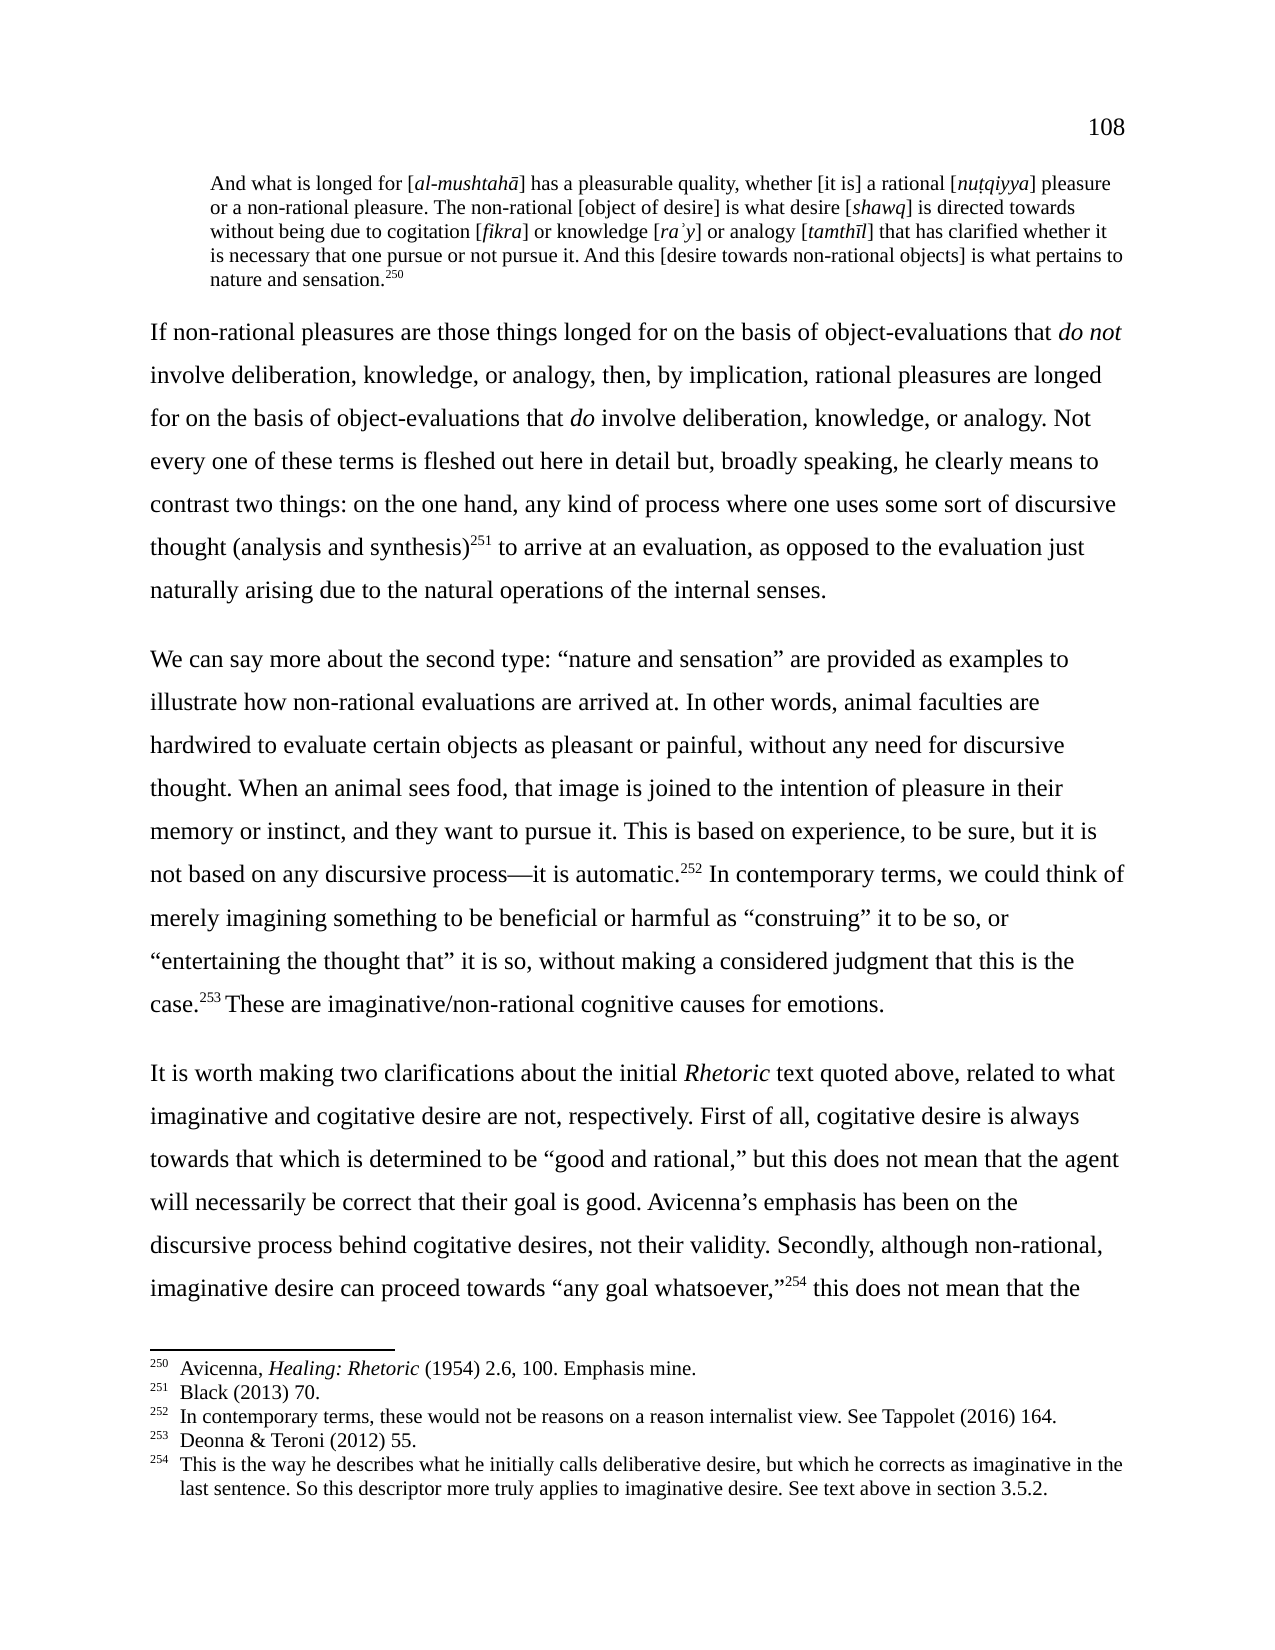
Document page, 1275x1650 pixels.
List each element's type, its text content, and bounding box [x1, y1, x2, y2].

text Avicenna, Healing: Rhetoric (1954) 2.6, 100. Emphasis mine. [150, 1356, 1125, 1380]
text This is the way he describes what he initially calls deliberative desire, but which he corrects as imaginative in the last sentence. So this descriptor more truly applies to imaginative desire. See text above in section 3.5.2. [150, 1452, 1125, 1500]
text If non-rational pleasures are those things longed for on the basis of object-evaluations that do not involve deliberation, knowledge, or analogy, then, by implication, rational pleasures are longed for on the basis of object-evaluations that do involve deliberation, knowledge, or analogy. Not every one of these terms is fleshed out here in detail but, broadly speaking, he clearly means to contrast two things: on the one hand, any kind of process where one uses some sort of discursive thought (analysis and synthesis) to arrive at an evaluation, as opposed to the evaluation just naturally arising due to the natural operations of the internal senses. [150, 317, 1125, 604]
text Deonna & Teroni (2012) 55. [150, 1428, 1125, 1452]
text And what is longed for [al-mushtahā] has a pleasurable quality, whether [it is] a rational [nuṭqiyya] pleasure or a non-rational pleasure. The non-rational [object of desire] is what desire [shawq] is directed towards without being due to cogitation [fikra] or knowledge [raʾy] or analogy [tamthīl] that has clarified whether it is necessary that one pursue or not pursue it. And this [desire towards non-rational objects] is what pertains to nature and sensation. [210, 171, 1125, 291]
text It is worth making two clarifications about the initial Rhetoric text quoted above, related to what imaginative and cogitative desire are not, respectively. First of all, cogitative desire is always towards that which is determined to be “good and rational,” but this does not mean that the agent will necessarily be correct that their goal is good. Avicenna’s emphasis has been on the discursive process behind cogitative desires, not their validity. Secondly, although non-rational, imaginative desire can proceed towards “any goal whatsoever,” this does not mean that the [150, 1058, 1125, 1302]
text Black (2013) 70. [150, 1380, 1125, 1404]
text We can say more about the second type: “nature and sensation” are provided as examples to illustrate how non-rational evaluations are arrived at. In other words, animal faculties are hardwired to evaluate certain objects as pleasant or painful, without any need for discursive thought. When an animal sees food, that image is joined to the intention of pleasure in their memory or instinct, and they want to pursue it. This is based on experience, to be sure, but it is not based on any discursive process—it is automatic. In contemporary terms, we could think of merely imagining something to be beneficial or harmful as “construing” it to be so, or “entertaining the thought that” it is so, without making a considered judgment that this is the case. These are imaginative/non-rational cognitive causes for emotions. [150, 644, 1125, 1018]
text In contemporary terms, these would not be reasons on a reason internalist view. See Tappolet (2016) 164. [150, 1404, 1125, 1428]
